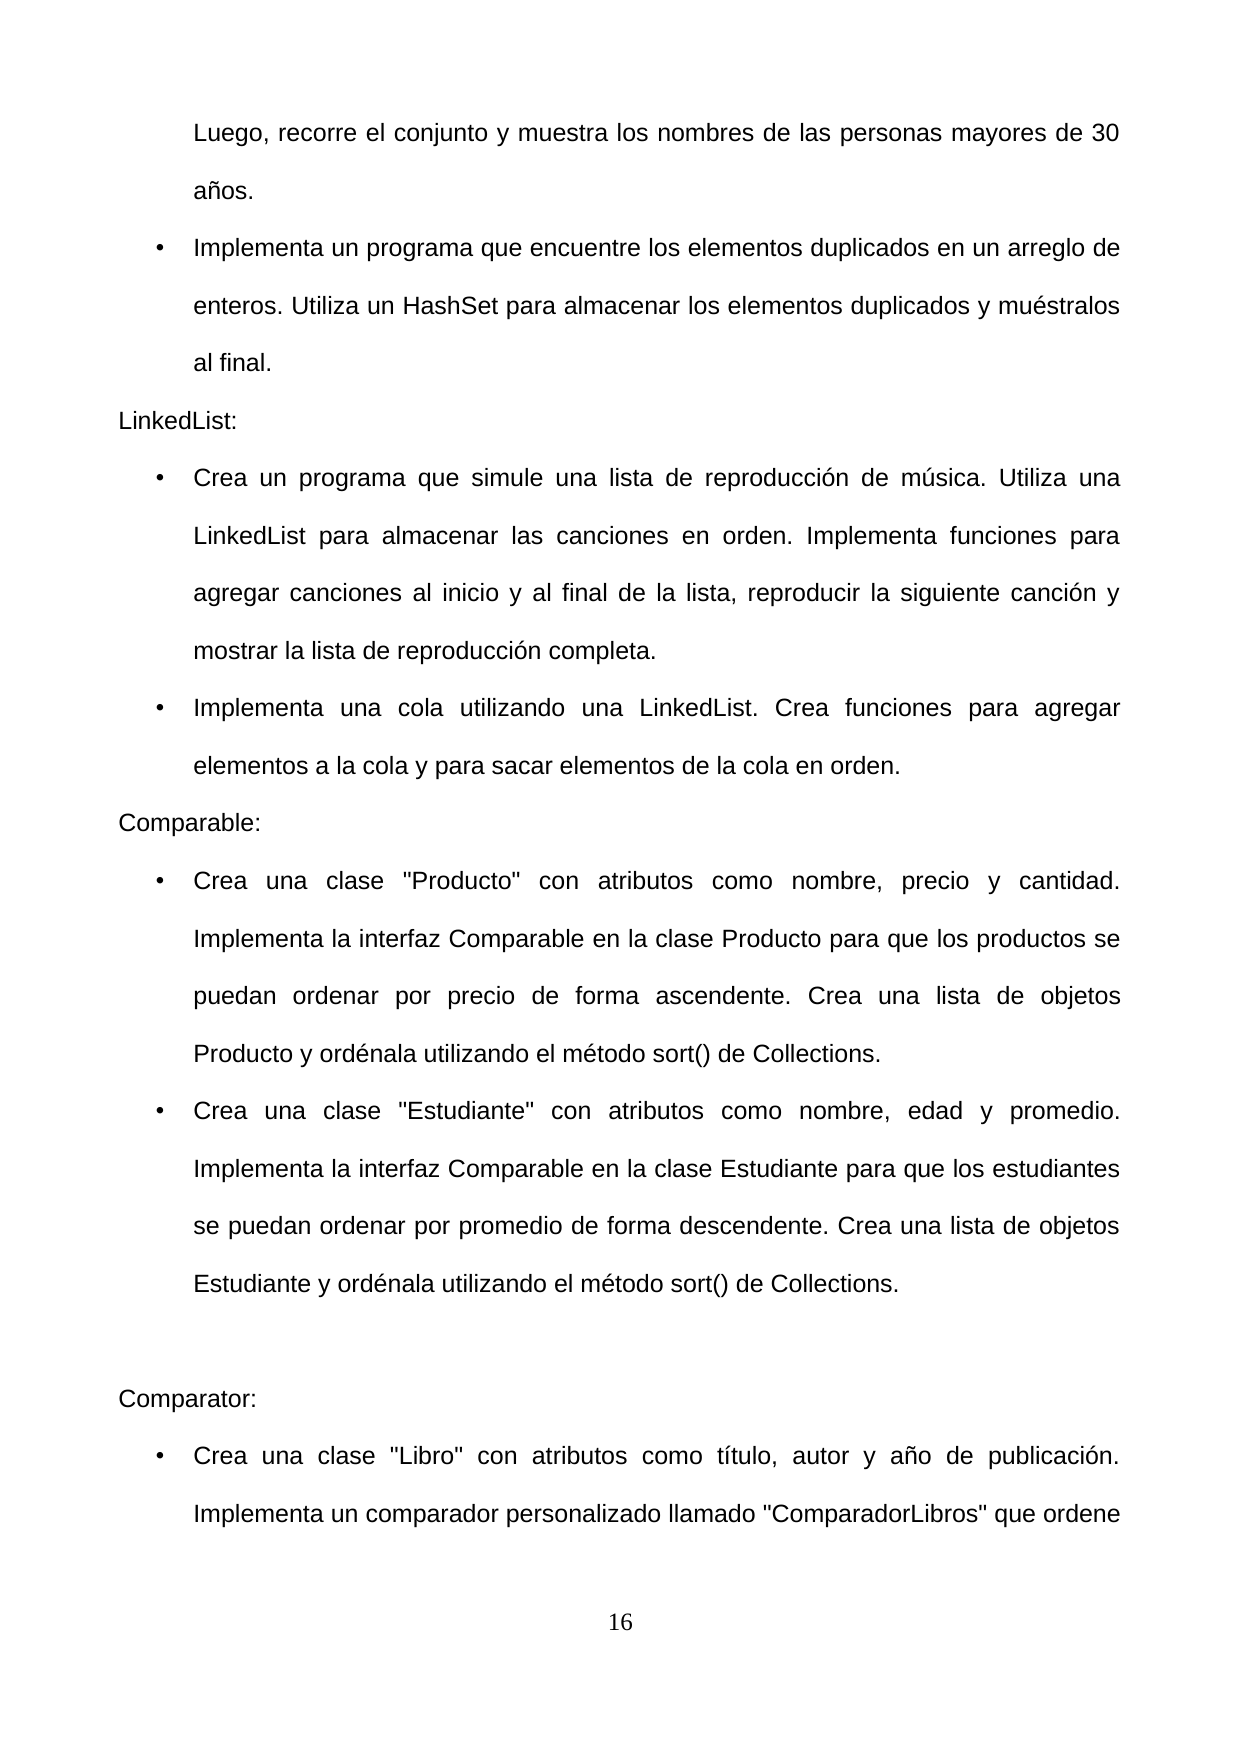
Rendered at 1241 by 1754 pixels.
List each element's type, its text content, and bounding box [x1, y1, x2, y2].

list Crea una clase "Libro" con atributos como título, autor y año de publicación. Implementa un comparador personalizado llamado "ComparadorLibros" que ordene [156, 1441, 1122, 1527]
list Crea una clase "Estudiante" con atributos como nombre, edad y promedio. Implementa la interfaz Comparable en la clase Estudiante para que los estudiantes se puedan ordenar por promedio de forma descendente. Crea una lista de objetos Estudiante y ordénala utilizando el método sort() de Collections. [156, 1096, 1122, 1297]
list Implementa un programa que encuentre los elementos duplicados en un arreglo de enteros. Utiliza un HashSet para almacenar los elementos duplicados y muéstralos al final. [156, 233, 1122, 377]
list Implementa una cola utilizando una LinkedList. Crea funciones para agregar elementos a la cola y para sacar elementos de la cola en orden. [156, 693, 1122, 780]
list Crea una clase "Producto" con atributos como nombre, precio y cantidad. Implementa la interfaz Comparable en la clase Producto para que los productos se puedan ordenar por precio de forma ascendente. Crea una lista de objetos Producto y ordénala utilizando el método sort() de Collections. [156, 866, 1122, 1067]
text Comparator: [118, 1384, 1122, 1412]
list Luego, recorre el conjunto y muestra los nombres de las personas mayores de 30 años. [156, 118, 1122, 204]
text Comparable: [118, 808, 1122, 837]
list Crea un programa que simule una lista de reproducción de música. Utiliza una LinkedList para almacenar las canciones en orden. Implementa funciones para agregar canciones al inicio y al final de la lista, reproducir la siguiente canción y mostrar la lista de reproducción completa. [156, 463, 1122, 664]
text LinkedList: [118, 406, 1122, 434]
